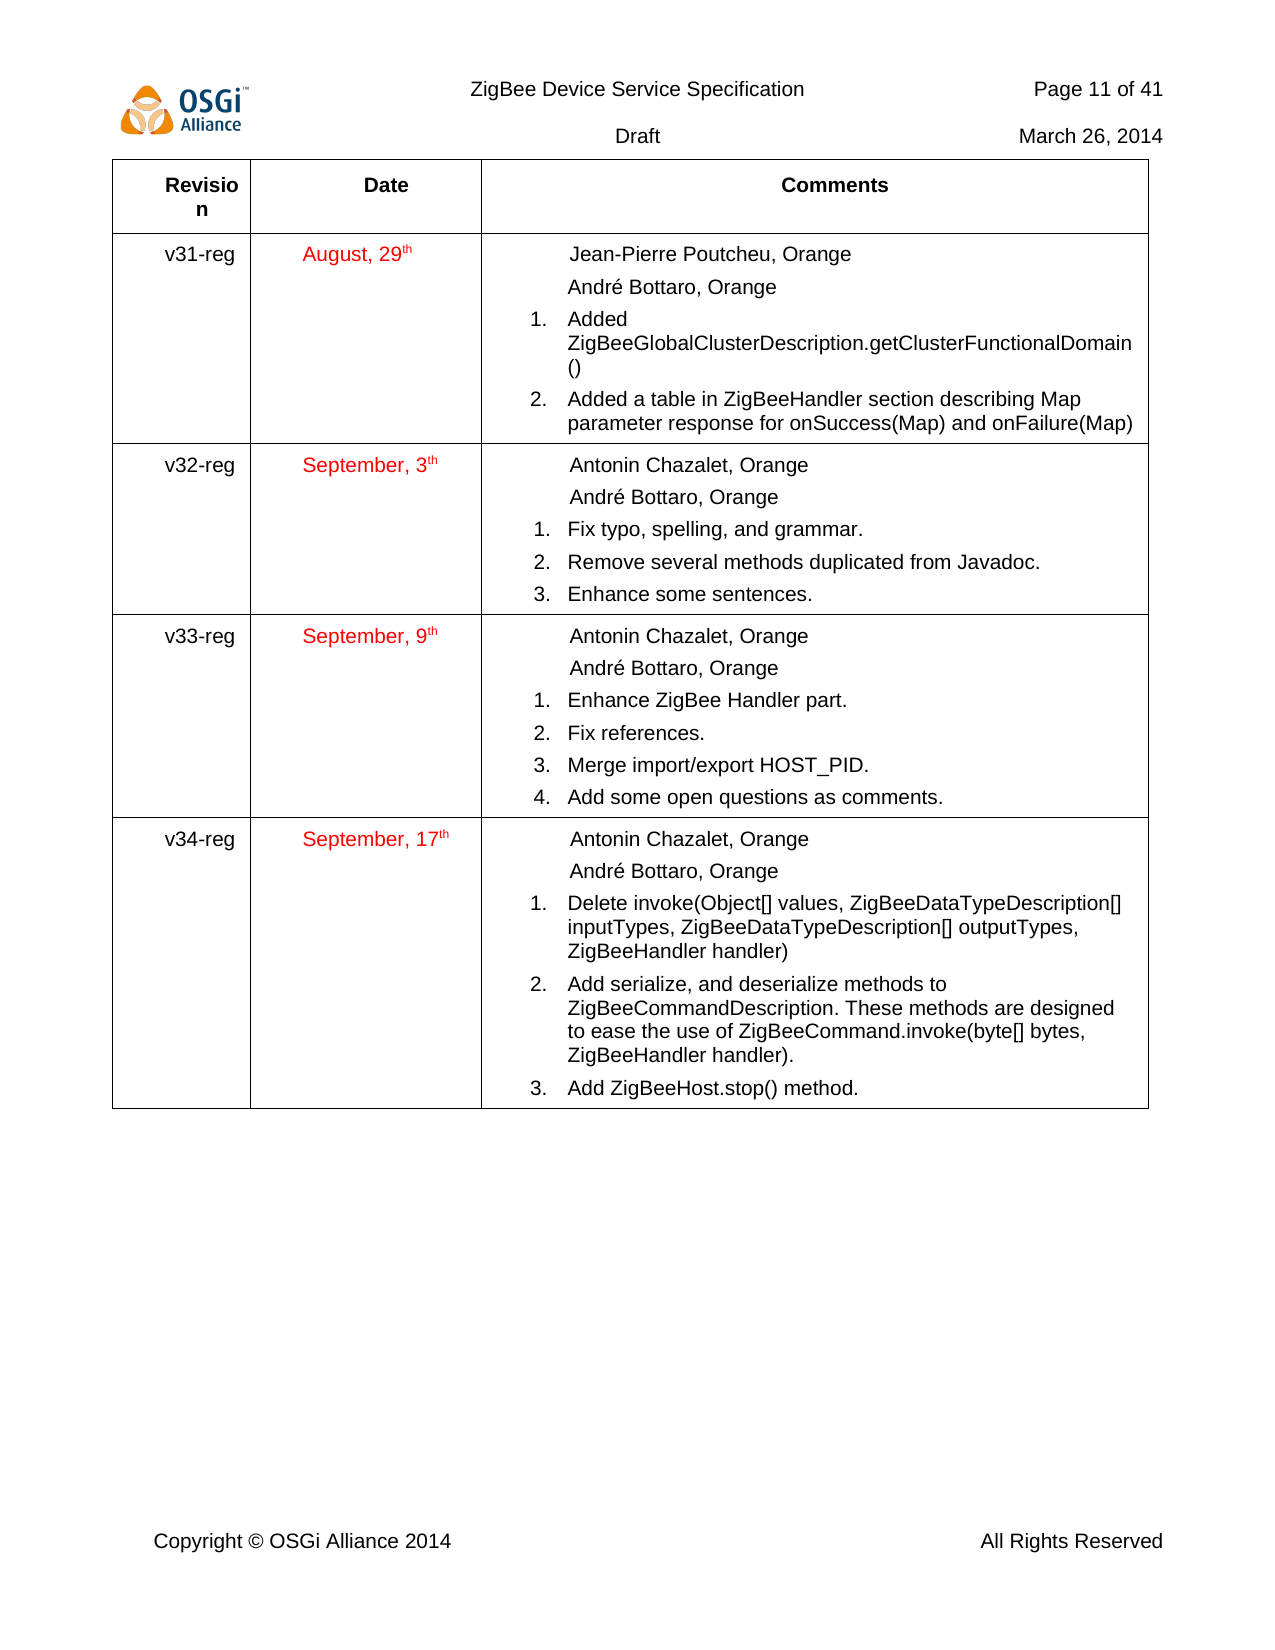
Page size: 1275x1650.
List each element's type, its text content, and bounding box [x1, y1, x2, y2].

table_cell v31-reg [113, 234, 250, 443]
table_cell Antonin Chazalet, Orange André Bottaro, Orange Fix typo, spelling, and grammar. Remove several methods duplicated from Javadoc. Enhance some sentences. [482, 444, 1148, 614]
table_cell v33-reg [113, 615, 250, 817]
table_cell August, 29th [251, 234, 481, 443]
table_header Date [251, 160, 481, 233]
table_cell September, 17th [251, 818, 481, 1108]
table_cell September, 3th [251, 444, 481, 614]
picture [113, 78, 257, 142]
table_header Revision [113, 160, 250, 233]
table_cell September, 9th [251, 615, 481, 817]
table_cell Jean-Pierre Poutcheu, Orange André Bottaro, Orange Added ZigBeeGlobalClusterDescription.getClusterFunctionalDomain() Added a table in ZigBeeHandler section describing Map parameter response for onSuccess(Map) and onFailure(Map) [482, 234, 1148, 443]
table_cell v32-reg [113, 444, 250, 614]
table_header Comments [482, 160, 1148, 233]
table_cell Antonin Chazalet, Orange André Bottaro, Orange Delete invoke(Object[] values, ZigBeeDataTypeDescription[] inputTypes, ZigBeeDataTypeDescription[] outputTypes, ZigBeeHandler handler) Add serialize, and deserialize methods to ZigBeeCommandDescription. These methods are designed to ease the use of ZigBeeCommand.invoke(byte[] bytes, ZigBeeHandler handler). Add ZigBeeHost.stop() method. [482, 818, 1148, 1108]
table_cell Antonin Chazalet, Orange André Bottaro, Orange Enhance ZigBee Handler part. Fix references. Merge import/export HOST_PID. Add some open questions as comments. [482, 615, 1148, 817]
table_cell v34-reg [113, 818, 250, 1108]
